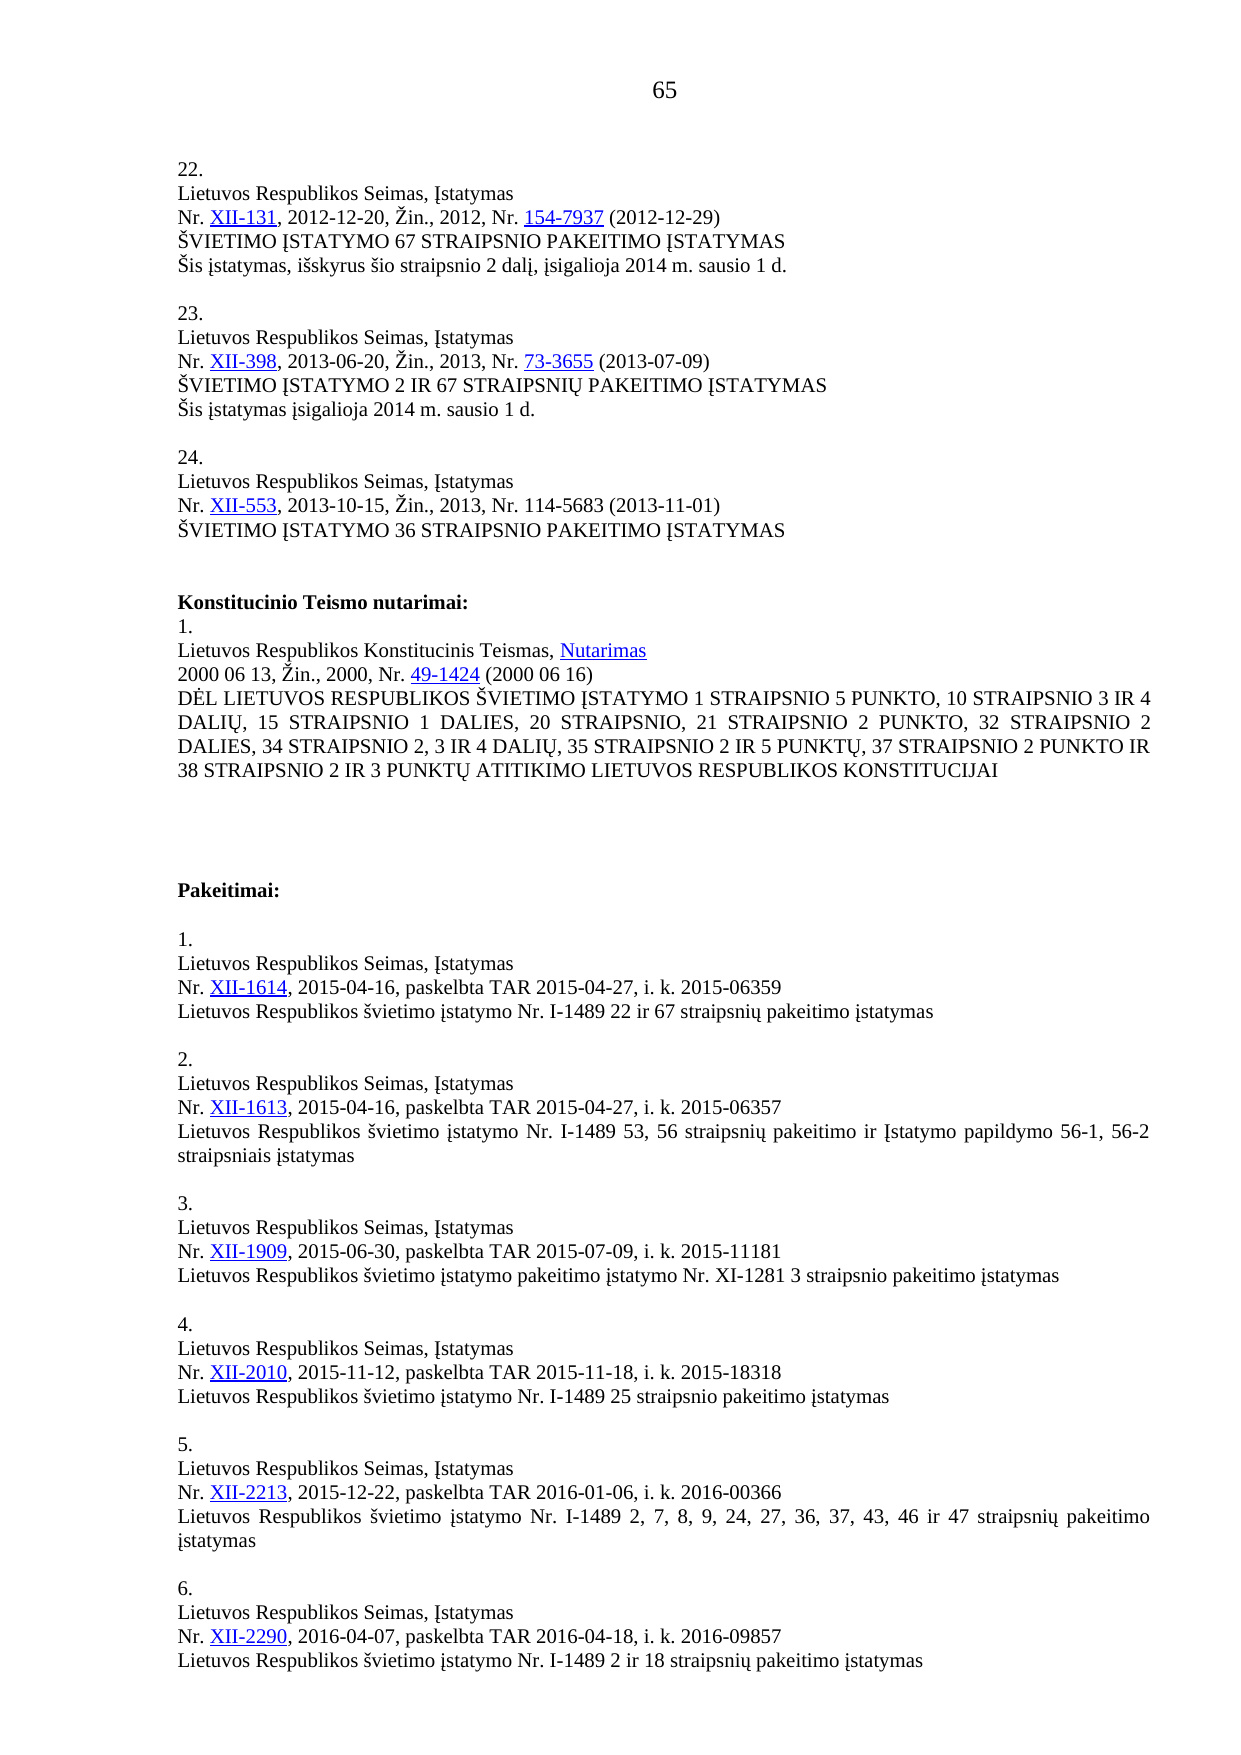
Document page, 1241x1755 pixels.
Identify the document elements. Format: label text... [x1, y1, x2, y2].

text 6. [177, 1576, 1152, 1600]
text 1. [177, 614, 1152, 638]
text Lietuvos Respublikos Seimas, Įstatymas [177, 1600, 1152, 1624]
text Lietuvos Respublikos Seimas, Įstatymas [177, 1336, 1152, 1360]
text Lietuvos Respublikos Seimas, Įstatymas [177, 1456, 1152, 1480]
text 23. [177, 301, 1152, 325]
text DĖL LIETUVOS RESPUBLIKOS ŠVIETIMO ĮSTATYMO 1 STRAIPSNIO 5 PUNKTO, 10 STRAIPSNIO 3 IR 4 DALIŲ, 15 STRAIPSNIO 1 DALIES, 20 STRAIPSNIO, 21 STRAIPSNIO 2 PUNKTO, 32 STRAIPSNIO 2 DALIES, 34 STRAIPSNIO 2, 3 IR 4 DALIŲ, 35 STRAIPSNIO 2 IR 5 PUNKTŲ, 37 STRAIPSNIO 2 PUNKTO IR 38 STRAIPSNIO 2 IR 3 PUNKTŲ ATITIKIMO LIETUVOS RESPUBLIKOS KONSTITUCIJAI [177, 686, 1152, 782]
text Lietuvos Respublikos Seimas, Įstatymas [177, 325, 1152, 349]
text Pakeitimai: [177, 878, 1152, 902]
text 4. [177, 1312, 1152, 1336]
text 2. [177, 1047, 1152, 1071]
text 3. [177, 1191, 1152, 1215]
text 2000 06 13, Žin., 2000, Nr. 49-1424 (2000 06 16) [177, 662, 1152, 686]
text Lietuvos Respublikos švietimo įstatymo Nr. I-1489 2 ir 18 straipsnių pakeitimo įstatymas [177, 1648, 1152, 1672]
text Lietuvos Respublikos Seimas, Įstatymas [177, 1215, 1152, 1239]
text Lietuvos Respublikos švietimo įstatymo Nr. I-1489 22 ir 67 straipsnių pakeitimo įstatymas [177, 999, 1152, 1023]
text Šis įstatymas, išskyrus šio straipsnio 2 dalį, įsigalioja 2014 m. sausio 1 d. [177, 253, 1152, 277]
text Nr. XII-131, 2012-12-20, Žin., 2012, Nr. 154-7937 (2012-12-29) [177, 205, 1152, 229]
text Lietuvos Respublikos švietimo įstatymo Nr. I-1489 25 straipsnio pakeitimo įstatymas [177, 1384, 1152, 1408]
text Nr. XII-2213, 2015-12-22, paskelbta TAR 2016-01-06, i. k. 2016-00366 [177, 1480, 1152, 1504]
text Lietuvos Respublikos Konstitucinis Teismas, Nutarimas [177, 638, 1152, 662]
text Lietuvos Respublikos švietimo įstatymo Nr. I-1489 2, 7, 8, 9, 24, 27, 36, 37, 43, 46 ir 47 straipsnių pakeitimo įstatymas [177, 1504, 1152, 1552]
text Konstitucinio Teismo nutarimai: [177, 590, 1152, 614]
text Nr. XII-553, 2013-10-15, Žin., 2013, Nr. 114-5683 (2013-11-01) [177, 493, 1152, 517]
text Nr. XII-1909, 2015-06-30, paskelbta TAR 2015-07-09, i. k. 2015-11181 [177, 1239, 1152, 1263]
text ŠVIETIMO ĮSTATYMO 67 STRAIPSNIO PAKEITIMO ĮSTATYMAS [177, 229, 1152, 253]
text ŠVIETIMO ĮSTATYMO 2 IR 67 STRAIPSNIŲ PAKEITIMO ĮSTATYMAS [177, 373, 1152, 397]
text Nr. XII-2010, 2015-11-12, paskelbta TAR 2015-11-18, i. k. 2015-18318 [177, 1360, 1152, 1384]
text Lietuvos Respublikos švietimo įstatymo Nr. I-1489 53, 56 straipsnių pakeitimo ir Įstatymo papildymo 56-1, 56-2 straipsniais įstatymas [177, 1119, 1152, 1167]
text Lietuvos Respublikos Seimas, Įstatymas [177, 1071, 1152, 1095]
text Šis įstatymas įsigalioja 2014 m. sausio 1 d. [177, 397, 1152, 421]
text 1. [177, 927, 1152, 951]
text Lietuvos Respublikos Seimas, Įstatymas [177, 181, 1152, 205]
text ŠVIETIMO ĮSTATYMO 36 STRAIPSNIO PAKEITIMO ĮSTATYMAS [177, 517, 1152, 542]
text 24. [177, 445, 1152, 469]
text Nr. XII-2290, 2016-04-07, paskelbta TAR 2016-04-18, i. k. 2016-09857 [177, 1624, 1152, 1648]
text Nr. XII-1614, 2015-04-16, paskelbta TAR 2015-04-27, i. k. 2015-06359 [177, 975, 1152, 999]
text Lietuvos Respublikos švietimo įstatymo pakeitimo įstatymo Nr. XI-1281 3 straipsnio pakeitimo įstatymas [177, 1263, 1152, 1287]
text 22. [177, 157, 1152, 181]
text Nr. XII-1613, 2015-04-16, paskelbta TAR 2015-04-27, i. k. 2015-06357 [177, 1095, 1152, 1119]
text Nr. XII-398, 2013-06-20, Žin., 2013, Nr. 73-3655 (2013-07-09) [177, 349, 1152, 373]
text Lietuvos Respublikos Seimas, Įstatymas [177, 469, 1152, 493]
text Lietuvos Respublikos Seimas, Įstatymas [177, 951, 1152, 975]
text 5. [177, 1432, 1152, 1456]
